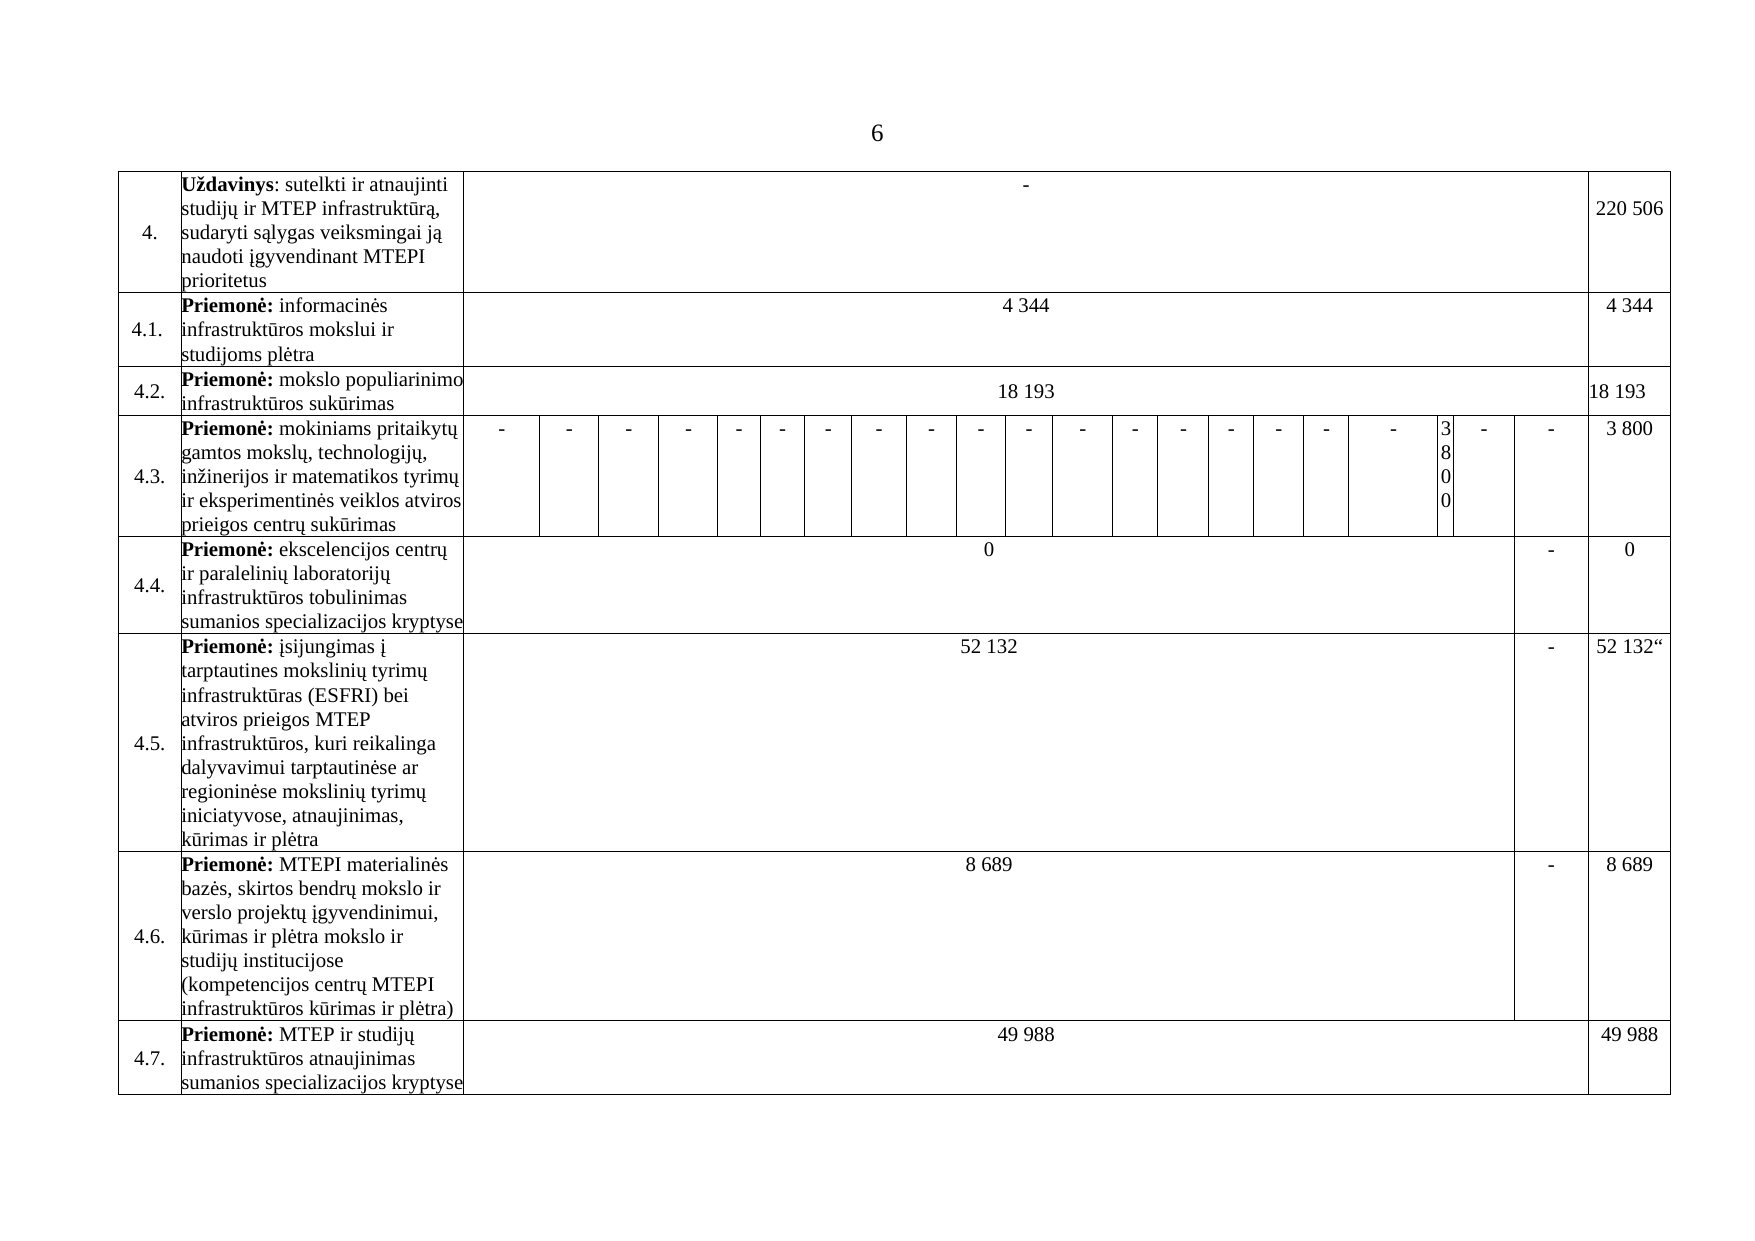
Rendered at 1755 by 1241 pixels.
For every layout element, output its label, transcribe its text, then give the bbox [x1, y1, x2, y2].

table_cell - [1515, 852, 1588, 1020]
table_cell 0 [464, 537, 1514, 633]
table_cell - [1158, 416, 1208, 536]
table_cell 4.7. [119, 1021, 181, 1094]
table_cell - [540, 416, 598, 536]
table_cell 8 689 [464, 852, 1514, 1020]
table_cell 0 [1589, 537, 1670, 633]
table_cell 4.1. [119, 293, 181, 366]
table_cell - [1254, 416, 1303, 536]
table_cell 3 800 [1438, 416, 1453, 536]
table_cell 49 988 [1589, 1021, 1670, 1094]
table_cell - [852, 416, 906, 536]
table_cell 4.6. [119, 852, 181, 1020]
table_cell - [907, 416, 956, 536]
table_cell - [1515, 537, 1588, 633]
table_cell Priemonė: informacinės infrastruktūros mokslui ir studijoms plėtra [182, 293, 463, 366]
table_cell 4 344 [464, 293, 1588, 366]
table_cell 4.3. [119, 416, 181, 536]
table_cell Priemonė: mokiniams pritaikytų gamtos mokslų, technologijų, inžinerijos ir matematikos tyrimų ir eksperimentinės veiklos atviros prieigos centrų sukūrimas [182, 416, 463, 536]
table_cell 220 506 [1589, 172, 1670, 292]
table_cell - [1113, 416, 1157, 536]
table_cell - [1454, 416, 1514, 536]
table_cell 18 193 [464, 367, 1588, 415]
table_cell - [599, 416, 658, 536]
table_cell Priemonė: MTEPI materialinės bazės, skirtos bendrų mokslo ir verslo projektų įgyvendinimui, kūrimas ir plėtra mokslo ir studijų institucijose (kompetencijos centrų MTEPI infrastruktūros kūrimas ir plėtra) [182, 852, 463, 1020]
table_cell 4.4. [119, 537, 181, 633]
table_cell 4. [119, 172, 181, 292]
table_cell - [805, 416, 851, 536]
table_cell - [1515, 416, 1588, 536]
table_cell - [1006, 416, 1052, 536]
table_cell Priemonė: MTEP ir studijų infrastruktūros atnaujinimas sumanios specializacijos kryptyse [182, 1021, 463, 1094]
table_cell 18 193 [1589, 367, 1670, 415]
table_cell - [1209, 416, 1253, 536]
table_cell 3 800 [1589, 416, 1670, 536]
table_cell 4 344 [1589, 293, 1670, 366]
table_cell - [464, 172, 1588, 292]
table_cell 4.2. [119, 367, 181, 415]
table_cell - [718, 416, 760, 536]
table_cell - [1515, 634, 1588, 851]
table_cell Priemonė: ekscelencijos centrų ir paralelinių laboratorijų infrastruktūros tobulinimas sumanios specializacijos kryptyse [182, 537, 463, 633]
table_cell 49 988 [464, 1021, 1588, 1094]
table_cell - [464, 416, 539, 536]
table_cell Priemonė: įsijungimas į tarptautines mokslinių tyrimų infrastruktūras (ESFRI) bei atviros prieigos MTEP infrastruktūros, kuri reikalinga dalyvavimui tarptautinėse ar regioninėse mokslinių tyrimų iniciatyvose, atnaujinimas, kūrimas ir plėtra [182, 634, 463, 851]
table_cell Uždavinys: sutelkti ir atnaujinti studijų ir MTEP infrastruktūrą, sudaryti sąlygas veiksmingai ją naudoti įgyvendinant MTEPI prioritetus [182, 172, 463, 292]
table_cell - [957, 416, 1005, 536]
table_cell 8 689 [1589, 852, 1670, 1020]
table_cell - [659, 416, 717, 536]
table_cell 52 132“ [1589, 634, 1670, 851]
table_cell - [1053, 416, 1112, 536]
table_cell 4.5. [119, 634, 181, 851]
table_cell 52 132 [464, 634, 1514, 851]
table_cell - [1304, 416, 1348, 536]
table_cell Priemonė: mokslo populiarinimo infrastruktūros sukūrimas [182, 367, 463, 415]
table_cell - [1349, 416, 1437, 536]
table_cell - [761, 416, 804, 536]
